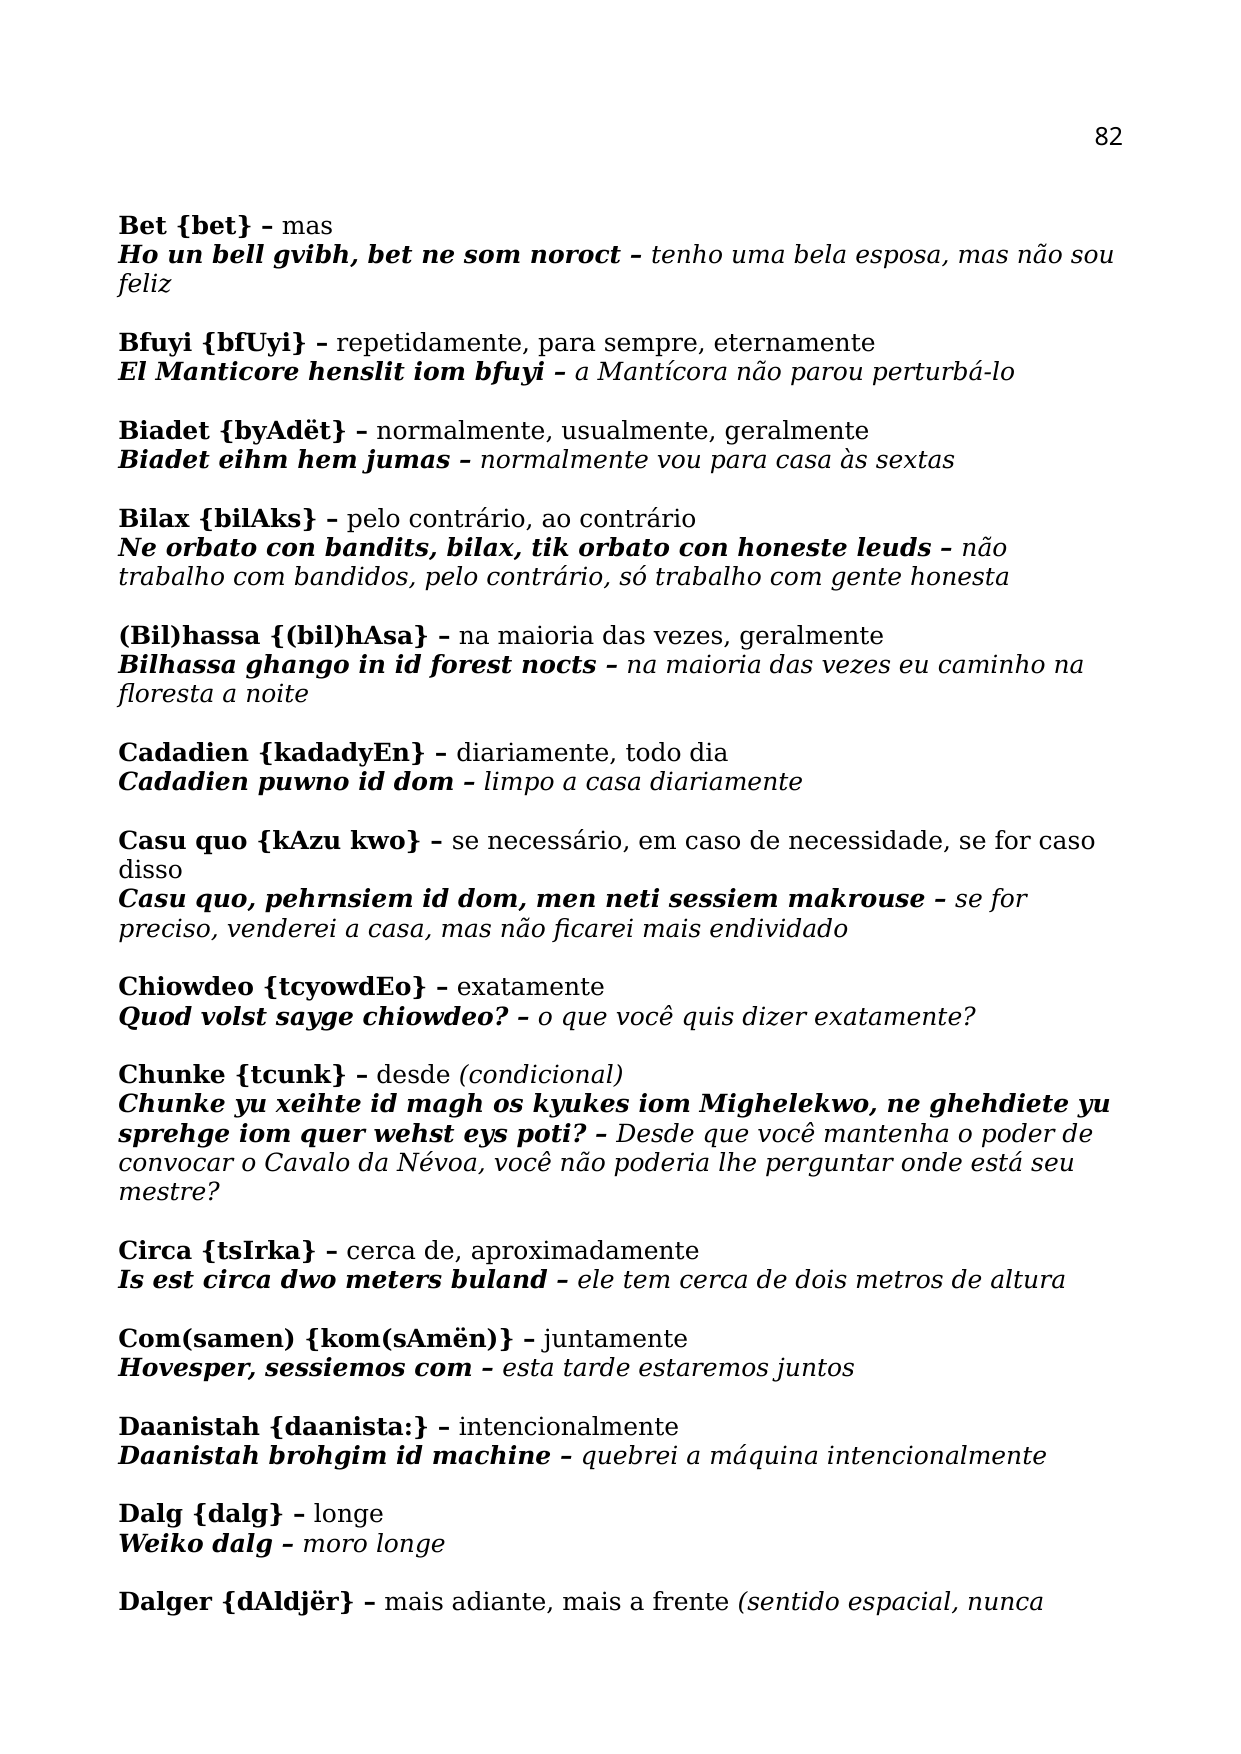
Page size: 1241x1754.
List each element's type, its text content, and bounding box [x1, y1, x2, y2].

text Com(samen) {kom(sAmën)} – juntamente [118, 1323, 1123, 1353]
text Daanistah brohgim id machine – quebrei a máquina intencionalmente [118, 1441, 1123, 1470]
text Is est circa dwo meters buland – ele tem cerca de dois metros de altura [118, 1265, 1123, 1294]
text Bet {bet} – mas [118, 211, 1123, 240]
text (Bil)hassa {(bil)hAsa} – na maioria das vezes, geralmente [118, 621, 1123, 650]
text Daanistah {daanista:} – intencionalmente [118, 1411, 1123, 1441]
text Casu quo {kAzu kwo} – se necessário, em caso de necessidade, se for caso disso [118, 826, 1123, 884]
text Ho un bell gvibh, bet ne som noroct – tenho uma bela esposa, mas não sou feliz [118, 240, 1123, 299]
text Dalger {dAldjër} – mais adiante, mais a frente (sentido espacial, nunca [118, 1587, 1123, 1617]
text Dalg {dalg} – longe [118, 1499, 1123, 1529]
text Bfuyi {bfUyi} – repetidamente, para sempre, eternamente [118, 328, 1123, 357]
text Chunke {tcunk} – desde (condicional) [118, 1060, 1123, 1089]
text Circa {tsIrka} – cerca de, aproximadamente [118, 1236, 1123, 1265]
text Biadet {byAdët} – normalmente, usualmente, geralmente [118, 416, 1123, 445]
text Weiko dalg – moro longe [118, 1529, 1123, 1558]
text Chunke yu xeihte id magh os kyukes iom Mighelekwo, ne ghehdiete yu sprehge iom quer wehst eys poti? – Desde que você mantenha o poder de convocar o Cavalo da Névoa, você não poderia lhe perguntar onde está seu mestre? [118, 1089, 1123, 1206]
text Quod volst sayge chiowdeo? – o que você quis dizer exatamente? [118, 1001, 1123, 1031]
text Chiowdeo {tcyowdEo} – exatamente [118, 972, 1123, 1001]
text Bilax {bilAks} – pelo contrário, ao contrário [118, 504, 1123, 533]
text Cadadien puwno id dom – limpo a casa diariamente [118, 767, 1123, 797]
text Bilhassa ghango in id forest nocts – na maioria das vezes eu caminho na floresta a noite [118, 650, 1123, 709]
text Hovesper, sessiemos com – esta tarde estaremos juntos [118, 1353, 1123, 1382]
text Casu quo, pehrnsiem id dom, men neti sessiem makrouse – se for preciso, venderei a casa, mas não ficarei mais endividado [118, 884, 1123, 943]
text El Manticore henslit iom bfuyi – a Mantícora não parou perturbá-lo [118, 357, 1123, 387]
text Ne orbato con bandits, bilax, tik orbato con honeste leuds – não trabalho com bandidos, pelo contrário, só trabalho com gente honesta [118, 533, 1123, 592]
text Cadadien {kadadyEn} – diariamente, todo dia [118, 738, 1123, 767]
text Biadet eihm hem jumas – normalmente vou para casa às sextas [118, 445, 1123, 474]
